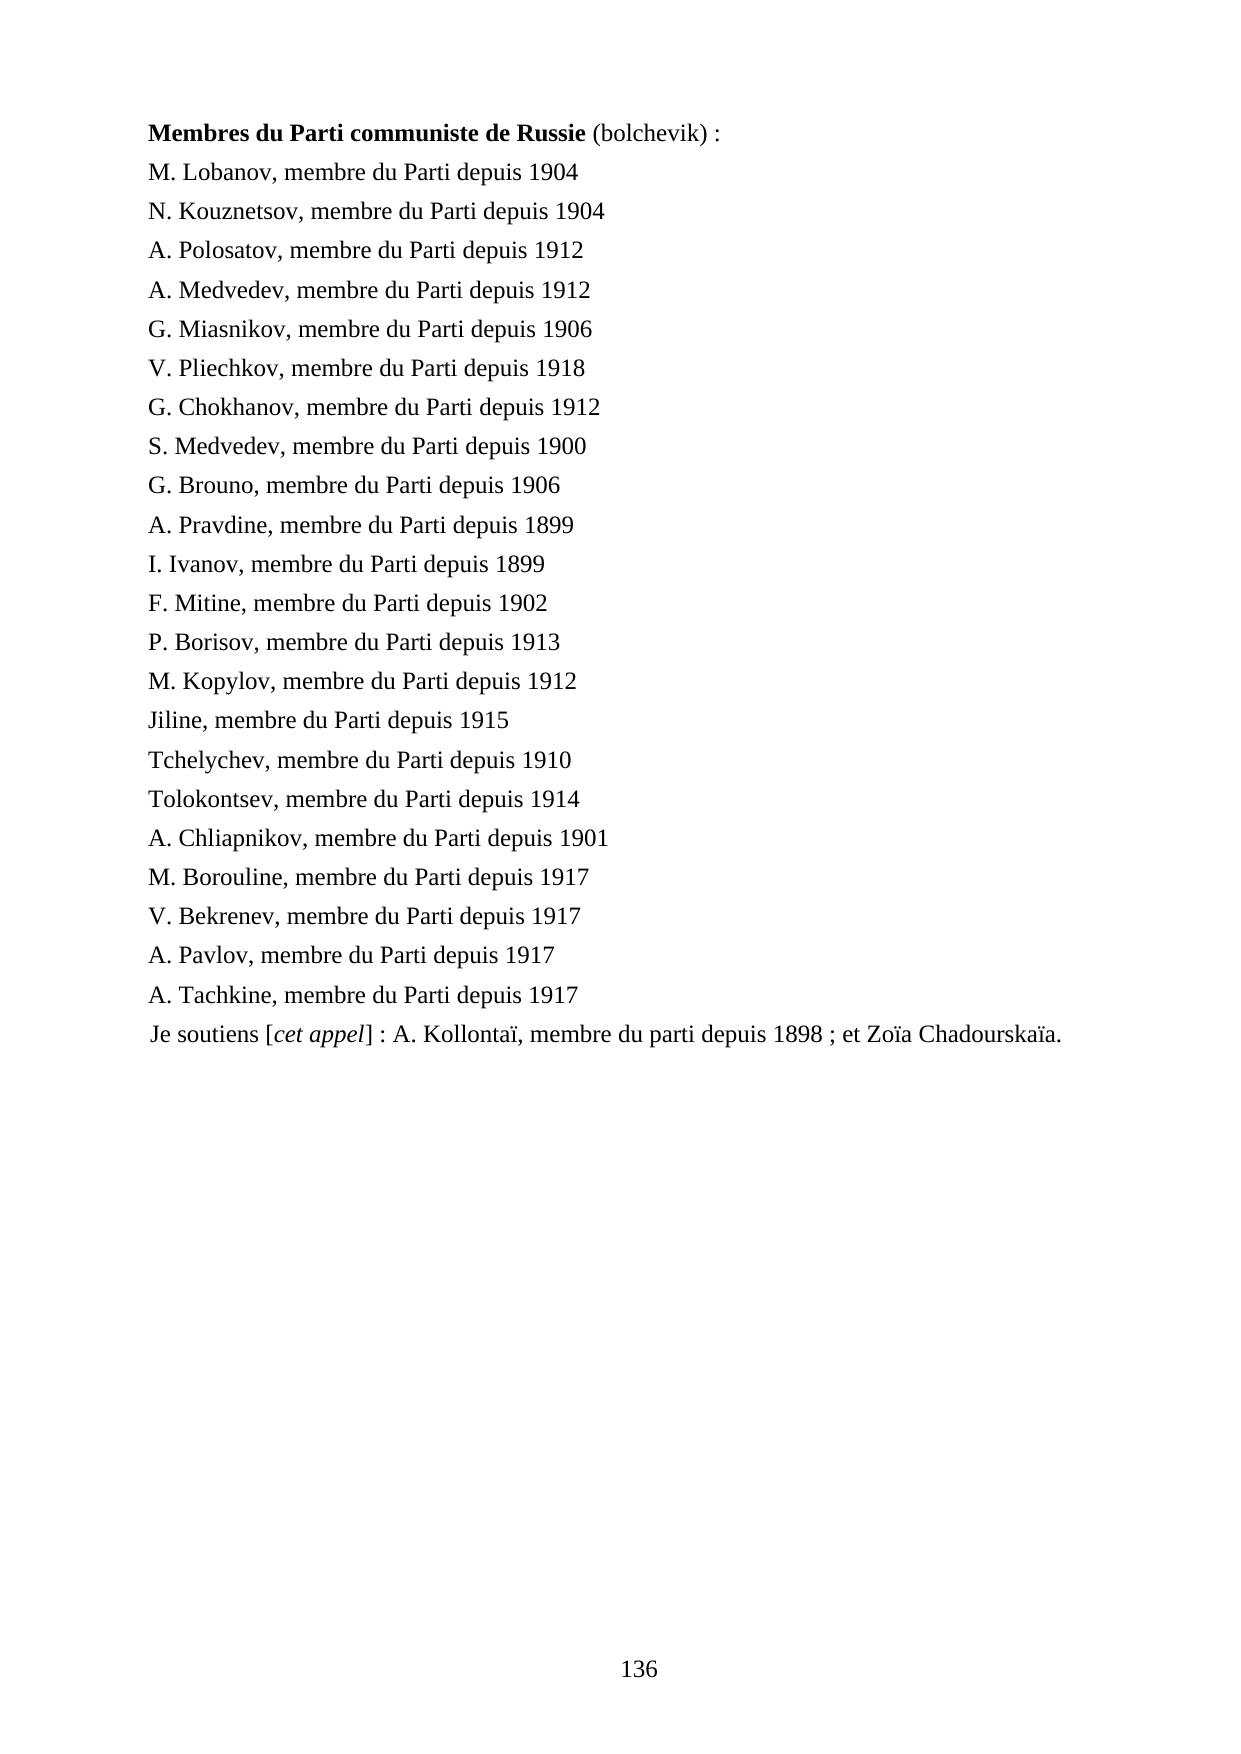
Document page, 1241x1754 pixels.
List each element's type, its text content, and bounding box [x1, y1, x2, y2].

text A. Polosatov, membre du Parti depuis 1912 [148, 236, 1128, 264]
text I. Ivanov, membre du Parti depuis 1899 [148, 549, 1128, 578]
text P. Borisov, membre du Parti depuis 1913 [148, 627, 1128, 656]
text A. Pravdine, membre du Parti depuis 1899 [148, 510, 1128, 538]
text A. Medvedev, membre du Parti depuis 1912 [148, 275, 1128, 303]
text A. Pavlov, membre du Parti depuis 1917 [148, 941, 1128, 969]
text Tchelychev, membre du Parti depuis 1910 [148, 745, 1128, 773]
text A. Tachkine, membre du Parti depuis 1917 [148, 980, 1128, 1008]
text M. Kopylov, membre du Parti depuis 1912 [148, 666, 1128, 695]
text A. Chliapnikov, membre du Parti depuis 1901 [148, 823, 1128, 852]
text F. Mitine, membre du Parti depuis 1902 [148, 588, 1128, 617]
text S. Medvedev, membre du Parti depuis 1900 [148, 431, 1128, 460]
text G. Chokhanov, membre du Parti depuis 1912 [148, 392, 1128, 421]
text Je soutiens [cet appel] : A. Kollontaï, membre du parti depuis 1898 ; et Zoïa Chadourskaïa. [112, 1019, 1128, 1048]
text V. Bekrenev, membre du Parti depuis 1917 [148, 901, 1128, 930]
text Membres du Parti communiste de Russie (bolchevik) : [148, 118, 1128, 147]
text M. Lobanov, membre du Parti depuis 1904 [148, 157, 1128, 186]
text Jiline, membre du Parti depuis 1915 [148, 706, 1128, 734]
text V. Pliechkov, membre du Parti depuis 1918 [148, 353, 1128, 382]
text Tolokontsev, membre du Parti depuis 1914 [148, 784, 1128, 813]
text G. Brouno, membre du Parti depuis 1906 [148, 471, 1128, 499]
text G. Miasnikov, membre du Parti depuis 1906 [148, 314, 1128, 343]
text M. Borouline, membre du Parti depuis 1917 [148, 862, 1128, 891]
text N. Kouznetsov, membre du Parti depuis 1904 [148, 196, 1128, 225]
